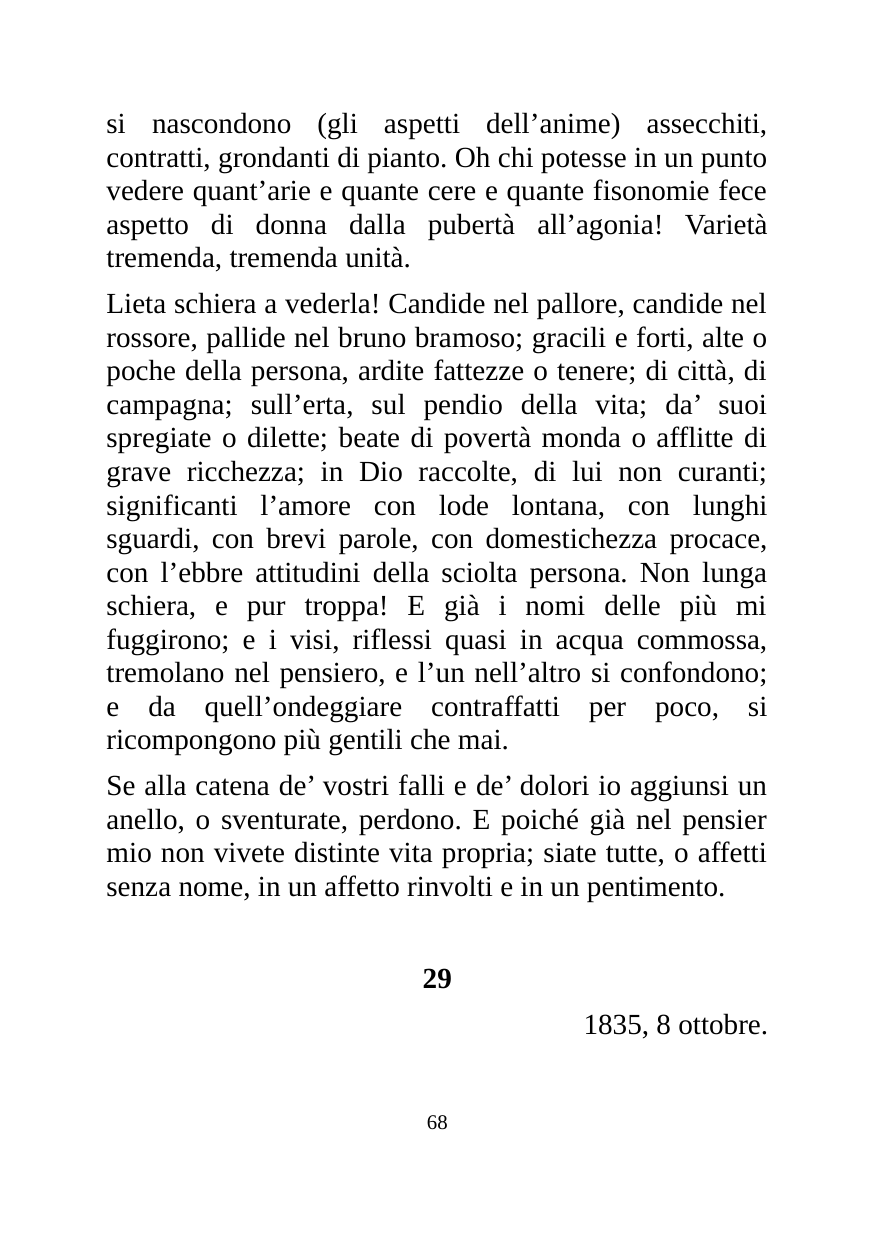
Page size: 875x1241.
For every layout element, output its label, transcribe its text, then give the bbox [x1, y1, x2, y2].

text Se alla catena de’ vostri falli e de’ dolori io aggiunsi un anello, o sventurate, perdono. E poiché già nel pensier mio non vivete distinte vita propria; siate tutte, o affetti senza nome, in un affetto rinvolti e in un pentimento. [106, 768, 768, 903]
text 29 [106, 961, 768, 995]
text Lieta schiera a vederla! Candide nel pallore, candide nel rossore, pallide nel bruno bramoso; gracili e forti, alte o poche della persona, ardite fattezze o tenere; di città, di campagna; sull’erta, sul pendio della vita; da’ suoi spregiate o dilette; beate di povertà monda o afflitte di grave ricchezza; in Dio raccolte, di lui non curanti; significanti l’amore con lode lontana, con lunghi sguardi, con brevi parole, con domestichezza procace, con l’ebbre attitudini della sciolta persona. Non lunga schiera, e pur troppa! E già i nomi delle più mi fuggirono; e i visi, riflessi quasi in acqua commossa, tremolano nel pensiero, e l’un nell’altro si confondono; e da quell’ondeggiare contraffatti per poco, si ricompongono più gentili che mai. [106, 286, 768, 756]
text si nascondono (gli aspetti dell’anime) assecchiti, contratti, grondanti di pianto. Oh chi potesse in un punto vedere quant’arie e quante cere e quante fisonomie fece aspetto di donna dalla pubertà all’agonia! Varietà tremenda, tremenda unità. [106, 106, 768, 274]
text 1835, 8 ottobre. [106, 1007, 768, 1041]
